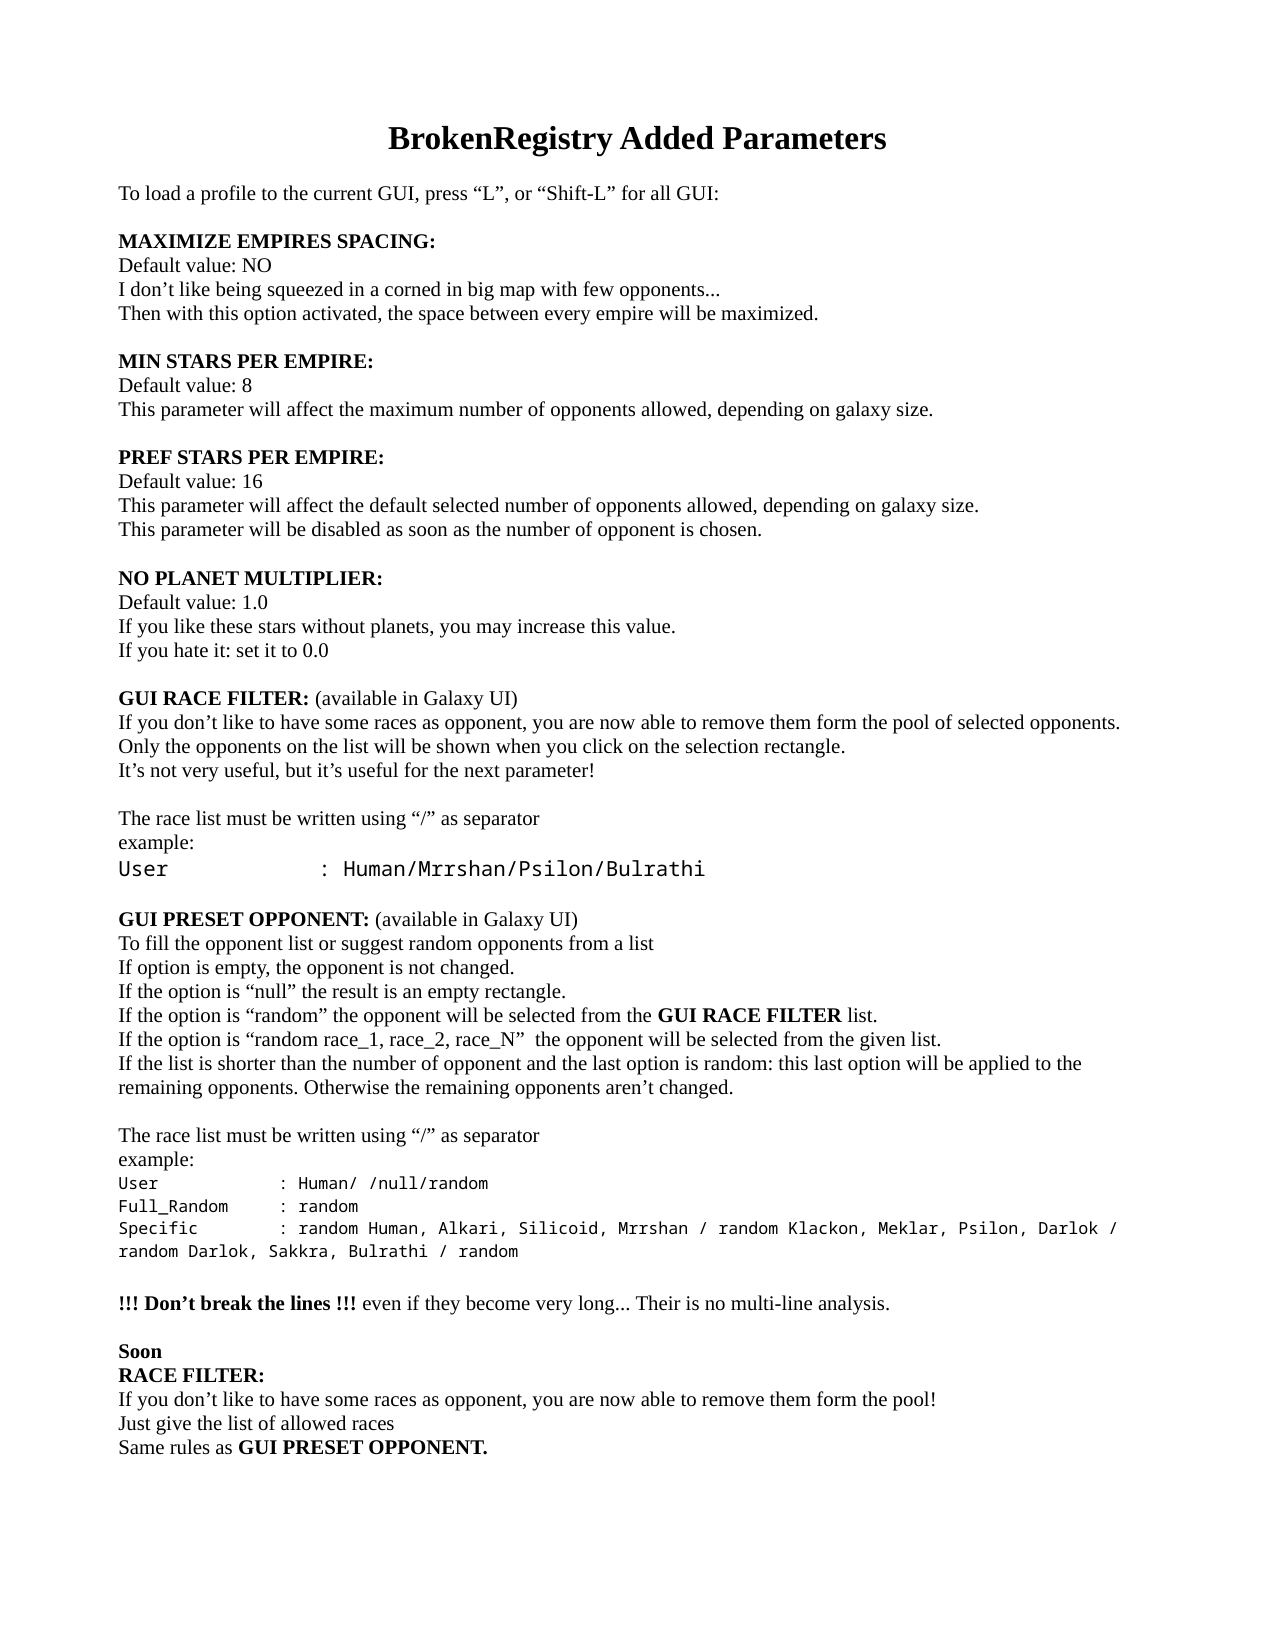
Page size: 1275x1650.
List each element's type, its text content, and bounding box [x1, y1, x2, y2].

text The race list must be written using “/” as separator [118, 1123, 1157, 1147]
text Default value: NO [118, 253, 1157, 277]
text The race list must be written using “/” as separator [118, 806, 1157, 830]
text Specific : random Human, Alkari, Silicoid, Mrrshan / random Klackon, Meklar, Psilon, Darlok / random Darlok, Sakkra, Bulrathi / random [118, 1217, 1157, 1262]
text PREF STARS PER EMPIRE: [118, 445, 1157, 469]
text This parameter will be disabled as soon as the number of opponent is chosen. [118, 517, 1157, 541]
text Then with this option activated, the space between every empire will be maximized. [118, 301, 1157, 325]
text This parameter will affect the maximum number of opponents allowed, depending on galaxy size. [118, 397, 1157, 421]
text !!! Don’t break the lines !!! even if they become very long... Their is no multi-line analysis. [118, 1291, 1157, 1315]
text Soon [118, 1339, 1157, 1363]
text example: [118, 1147, 1157, 1171]
text RACE FILTER: [118, 1363, 1157, 1387]
text If option is empty, the opponent is not changed. [118, 955, 1157, 979]
text MIN STARS PER EMPIRE: [118, 349, 1157, 373]
text If the option is “random” the opponent will be selected from the GUI RACE FILTER list. [118, 1003, 1157, 1027]
text If the list is shorter than the number of opponent and the last option is random: this last option will be applied to the remaining opponents. Otherwise the remaining opponents aren’t changed. [118, 1051, 1157, 1099]
text example: [118, 830, 1157, 854]
text If you like these stars without planets, you may increase this value. [118, 614, 1157, 638]
text If you don’t like to have some races as opponent, you are now able to remove them form the pool! [118, 1387, 1157, 1411]
text Default value: 1.0 [118, 589, 1157, 614]
text If the option is “null” the result is an empty rectangle. [118, 979, 1157, 1003]
text To fill the opponent list or suggest random opponents from a list [118, 931, 1157, 955]
text GUI RACE FILTER: (available in Galaxy UI) [118, 686, 1157, 710]
text Default value: 16 [118, 469, 1157, 493]
text Same rules as GUI PRESET OPPONENT. [118, 1435, 1157, 1459]
text If you hate it: set it to 0.0 [118, 638, 1157, 662]
text User : Human/Mrrshan/Psilon/Bulrathi [118, 854, 1157, 883]
text GUI PRESET OPPONENT: (available in Galaxy UI) [118, 907, 1157, 931]
text Just give the list of allowed races [118, 1411, 1157, 1435]
text MAXIMIZE EMPIRES SPACING: [118, 229, 1157, 253]
text User : Human/ /null/random [118, 1171, 1157, 1194]
text Full_Random : random [118, 1194, 1157, 1217]
text Only the opponents on the list will be shown when you click on the selection rectangle. [118, 734, 1157, 758]
text NO PLANET MULTIPLIER: [118, 566, 1157, 589]
text Default value: 8 [118, 373, 1157, 397]
text This parameter will affect the default selected number of opponents allowed, depending on galaxy size. [118, 493, 1157, 517]
text I don’t like being squeezed in a corned in big map with few opponents... [118, 277, 1157, 301]
text It’s not very useful, but it’s useful for the next parameter! [118, 758, 1157, 782]
text To load a profile to the current GUI, press “L”, or “Shift-L” for all GUI: [118, 181, 1157, 204]
text BrokenRegistry Added Parameters [118, 118, 1157, 156]
text If the option is “random race_1, race_2, race_N” the opponent will be selected from the given list. [118, 1027, 1157, 1051]
text If you don’t like to have some races as opponent, you are now able to remove them form the pool of selected opponents. [118, 710, 1157, 734]
